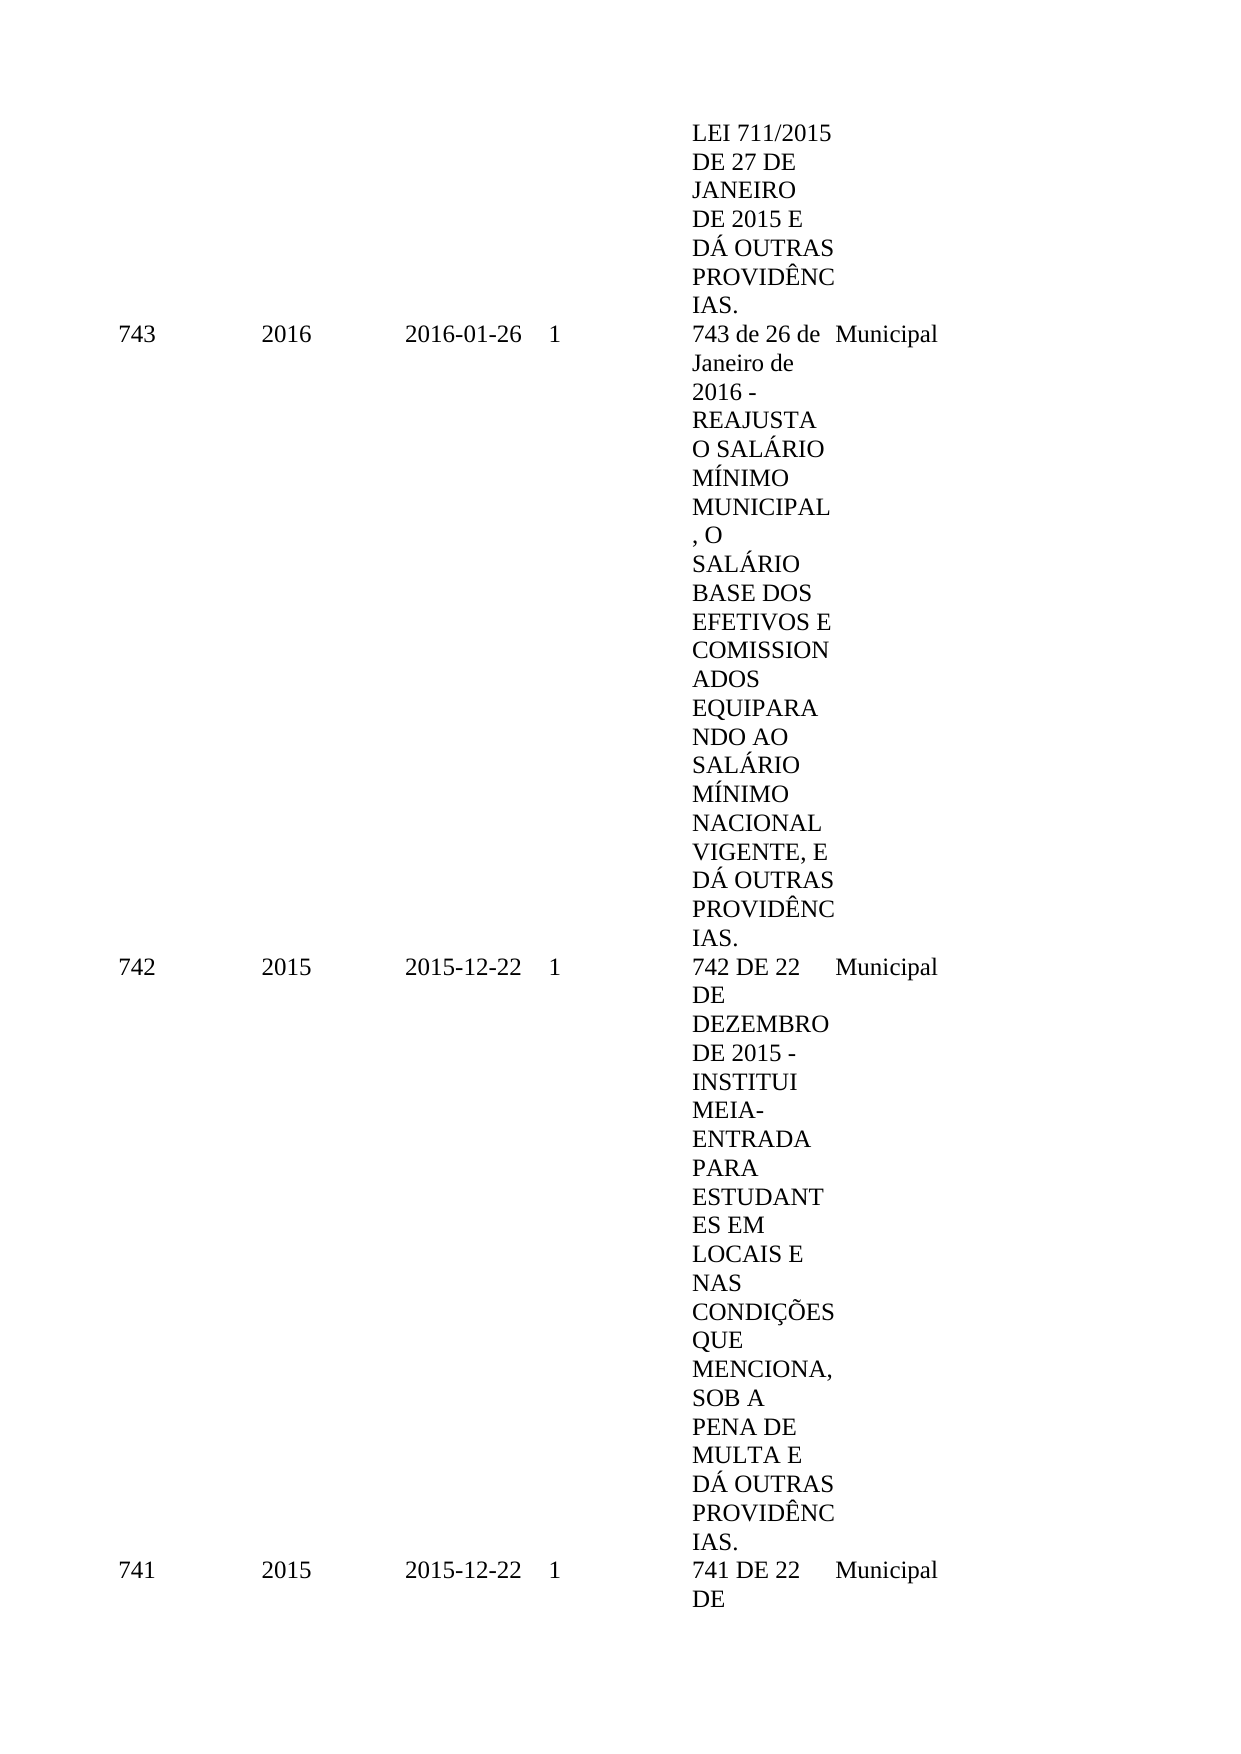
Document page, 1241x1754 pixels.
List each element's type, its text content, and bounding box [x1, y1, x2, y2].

table_cell [835, 118, 979, 319]
table_cell 2016-01-26 [405, 319, 548, 952]
table_cell LEI 711/2015 DE 27 DE JANEIRO DE 2015 E DÁ OUTRAS PROVIDÊNCIAS. [692, 118, 835, 319]
table_cell 741 DE 22 DE [692, 1556, 835, 1613]
table_cell [979, 319, 1122, 952]
table_cell Municipal [835, 952, 979, 1556]
table_cell 1 [548, 1556, 692, 1613]
table_cell 742 [118, 952, 261, 1556]
table_cell 1 [548, 319, 692, 952]
table_cell 2015-12-22 [405, 952, 548, 1556]
table_cell 743 de 26 de Janeiro de 2016 - REAJUSTA O SALÁRIO MÍNIMO MUNICIPAL, O SALÁRIO BASE DOS EFETIVOS E COMISSIONADOS EQUIPARANDO AO SALÁRIO MÍNIMO NACIONAL VIGENTE, E DÁ OUTRAS PROVIDÊNCIAS. [692, 319, 835, 952]
table_cell [548, 118, 692, 319]
table_cell 2015 [261, 1556, 405, 1613]
table_cell 743 [118, 319, 261, 952]
table_cell 2015 [261, 952, 405, 1556]
table_cell 741 [118, 1556, 261, 1613]
table_cell [405, 118, 548, 319]
table_cell [979, 118, 1122, 319]
table_cell [979, 1556, 1122, 1613]
table_cell [118, 118, 261, 319]
table_cell 2015-12-22 [405, 1556, 548, 1613]
table_cell Municipal [835, 319, 979, 952]
table_cell [979, 952, 1122, 1556]
table_cell 1 [548, 952, 692, 1556]
table_cell [261, 118, 405, 319]
table_cell 742 DE 22 DE DEZEMBRO DE 2015 - INSTITUI MEIA-ENTRADA PARA ESTUDANTES EM LOCAIS E NAS CONDIÇÕES QUE MENCIONA, SOB A PENA DE MULTA E DÁ OUTRAS PROVIDÊNCIAS. [692, 952, 835, 1556]
table_cell 2016 [261, 319, 405, 952]
table_cell Municipal [835, 1556, 979, 1613]
